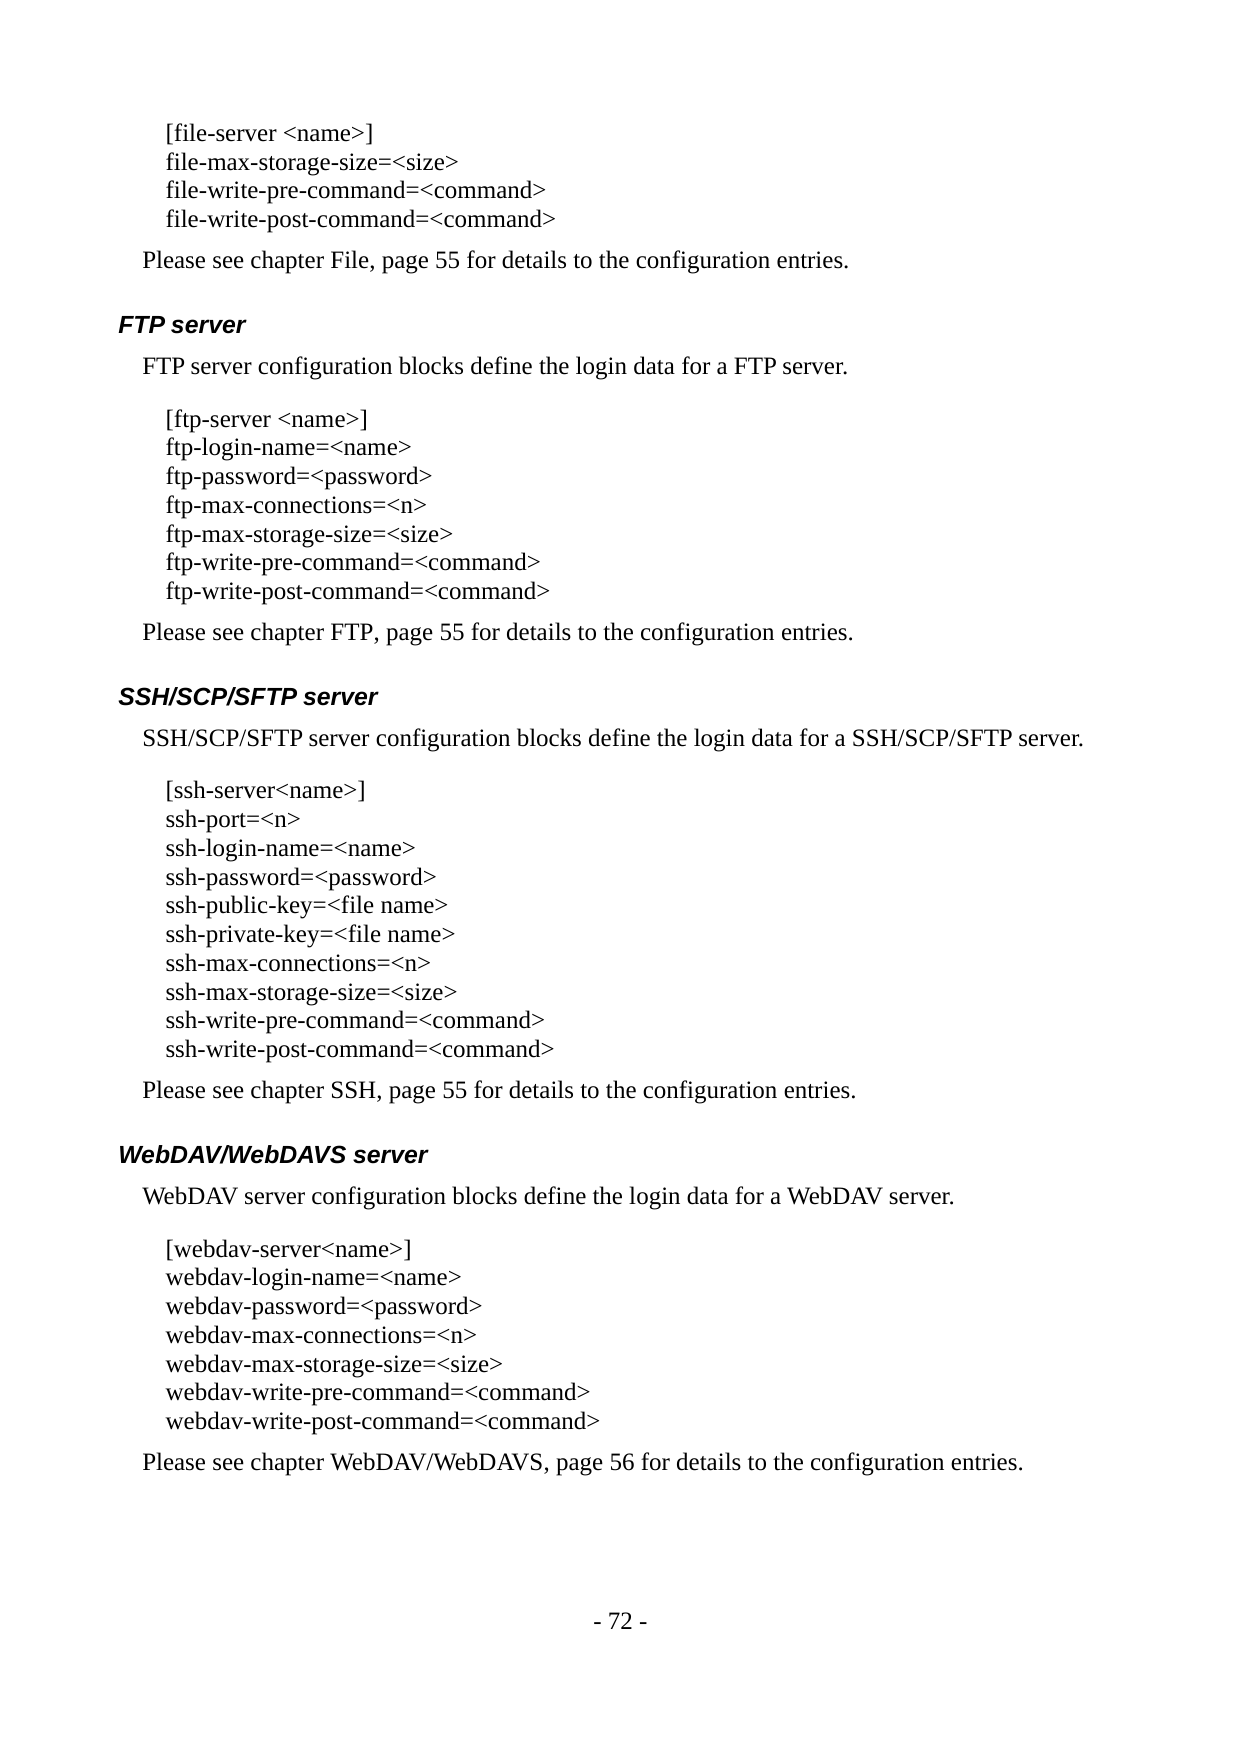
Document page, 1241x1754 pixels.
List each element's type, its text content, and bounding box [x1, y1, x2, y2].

text file-write-post-command=<command> [165, 204, 1122, 233]
text Please see chapter WebDAV/WebDAVS, page 54 for details to the configuration entries. [118, 1447, 1122, 1476]
text ssh-write-pre-command=<command> [165, 1006, 1122, 1034]
text webdav-max-connections=<n> [165, 1320, 1122, 1349]
text Please see chapter File, page 53 for details to the configuration entries. [118, 245, 1122, 274]
text webdav-password=<password> [165, 1291, 1122, 1320]
text ssh-private-key=<file name> [165, 919, 1122, 948]
text ssh-port=<n> [165, 804, 1122, 833]
text WebDAV server configuration blocks define the login data for a WebDAV server. [118, 1181, 1122, 1210]
text ftp-password=<password> [165, 461, 1122, 490]
subtitle FTP server [118, 310, 1122, 339]
text SSH/SCP/SFTP server configuration blocks define the login data for a SSH/SCP/SFTP server. [118, 723, 1122, 752]
subtitle WebDAV/WebDAVS server [118, 1140, 1122, 1169]
text [ssh-server<name>] [165, 776, 1122, 804]
text Please see chapter SSH, page 53 for details to the configuration entries. [118, 1075, 1122, 1104]
text ssh-write-post-command=<command> [165, 1034, 1122, 1063]
text file-max-storage-size=<size> [165, 147, 1122, 176]
text Please see chapter FTP, page 53 for details to the configuration entries. [118, 617, 1122, 646]
text ssh-login-name=<name> [165, 833, 1122, 862]
text webdav-write-pre-command=<command> [165, 1377, 1122, 1406]
text ssh-max-connections=<n> [165, 948, 1122, 977]
text ftp-login-name=<name> [165, 432, 1122, 461]
text file-write-pre-command=<command> [165, 176, 1122, 204]
text [file-server <name>] [165, 118, 1122, 147]
text [ftp-server <name>] [165, 404, 1122, 432]
subtitle SSH/SCP/SFTP server [118, 682, 1122, 711]
text ftp-write-post-command=<command> [165, 576, 1122, 605]
text webdav-max-storage-size=<size> [165, 1349, 1122, 1377]
text ssh-public-key=<file name> [165, 891, 1122, 919]
text ftp-max-connections=<n> [165, 490, 1122, 519]
text ssh-password=<password> [165, 862, 1122, 891]
text ssh-max-storage-size=<size> [165, 977, 1122, 1006]
text ftp-write-pre-command=<command> [165, 547, 1122, 576]
text [webdav-server<name>] [165, 1234, 1122, 1262]
text webdav-login-name=<name> [165, 1262, 1122, 1291]
text FTP server configuration blocks define the login data for a FTP server. [118, 351, 1122, 380]
text ftp-max-storage-size=<size> [165, 519, 1122, 547]
text webdav-write-post-command=<command> [165, 1406, 1122, 1435]
